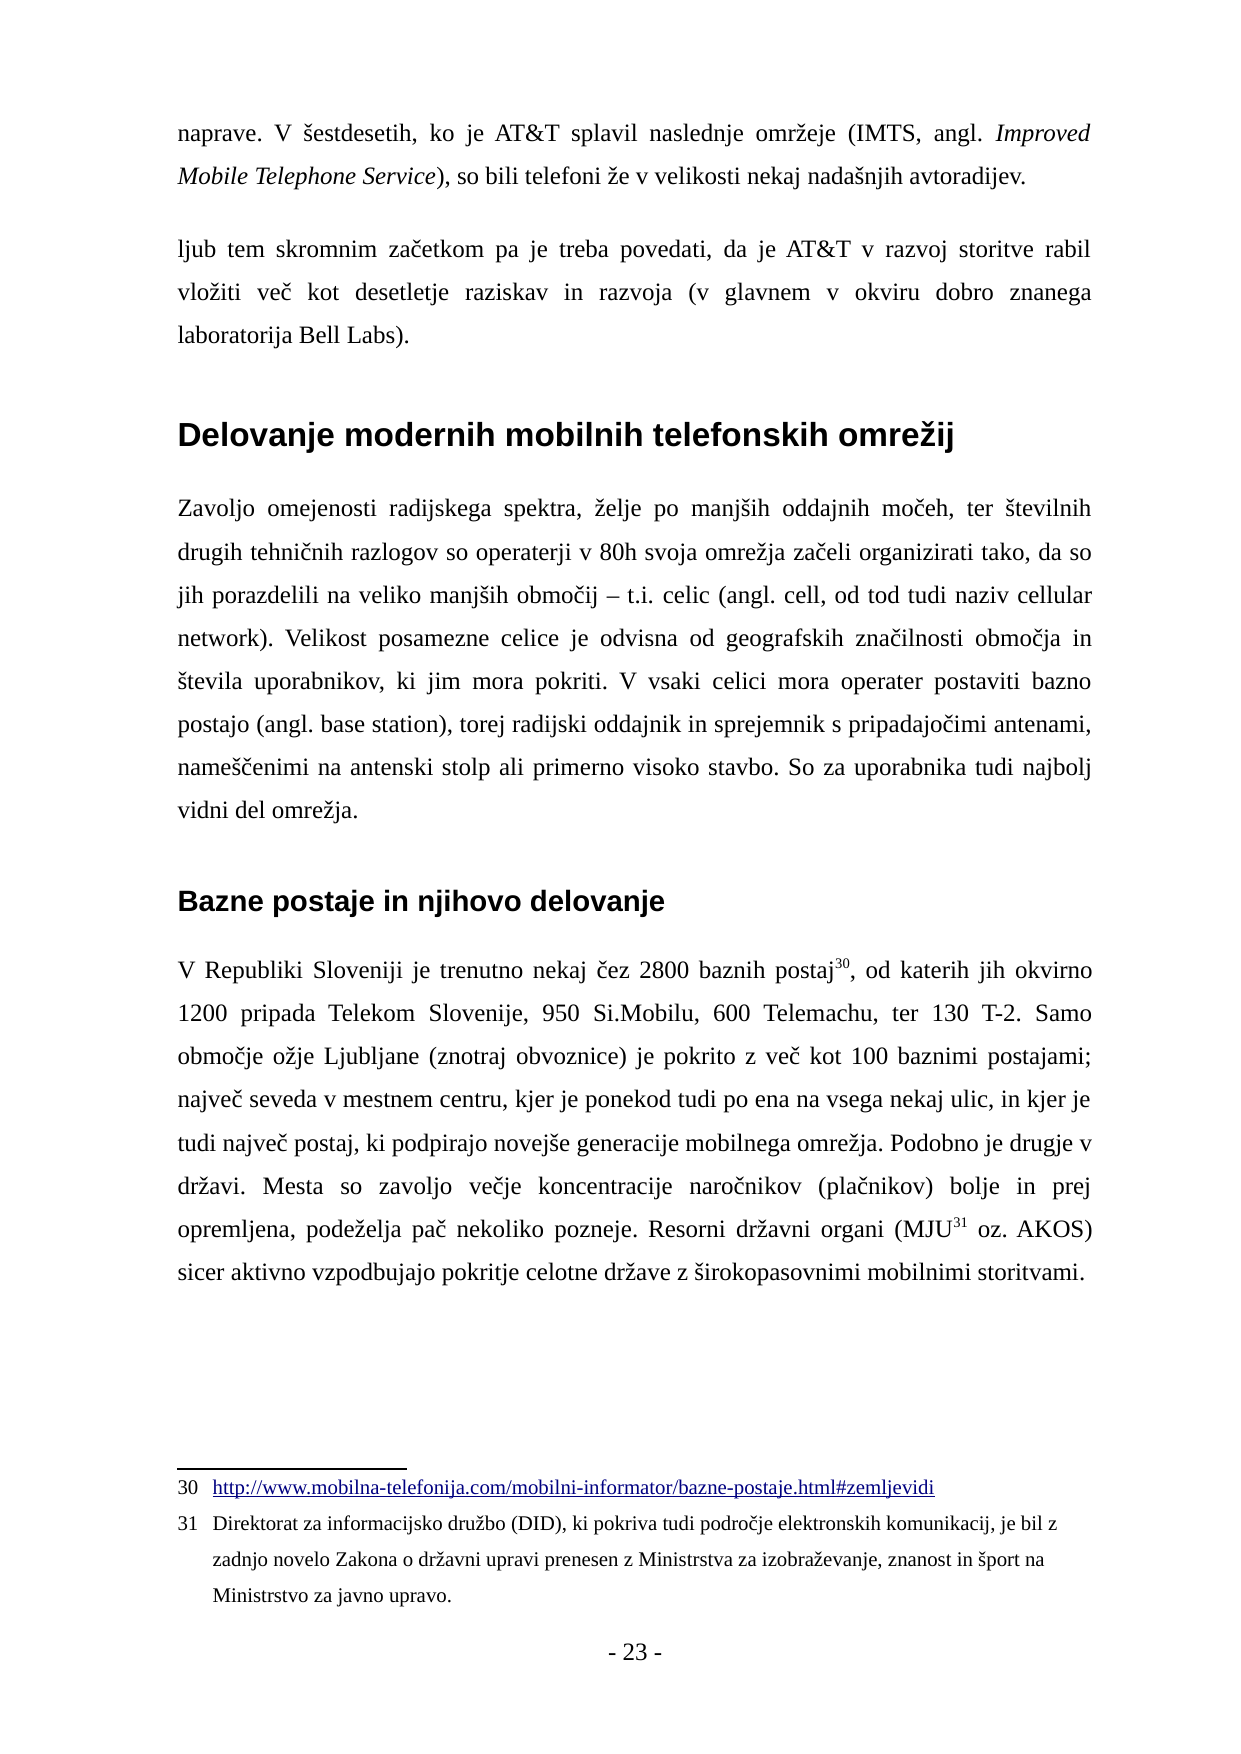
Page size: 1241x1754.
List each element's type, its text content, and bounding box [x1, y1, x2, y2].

text Zavoljo omejenosti radijskega spektra, želje po manjših oddajnih močeh, ter številnih drugih tehničnih razlogov so operaterji v 80h svoja omrežja začeli organizirati tako, da so jih porazdelili na veliko manjših območij – t.i. celic (angl. cell, od tod tudi naziv cellular network). Velikost posamezne celice je odvisna od geografskih značilnosti območja in števila uporabnikov, ki jim mora pokriti. V vsaki celici mora operater postaviti bazno postajo (angl. base station), torej radijski oddajnik in sprejemnik s pripadajočimi antenami, nameščenimi na antenski stolp ali primerno visoko stavbo. So za uporabnika tudi najbolj vidni del omrežja. [177, 493, 1093, 824]
text http://www.mobilna-telefonija.com/mobilni-informator/bazne-postaje.html#zemljevidi [177, 1475, 1093, 1499]
text naprave. V šestdesetih, ko je AT&T splavil naslednje omržeje (IMTS, angl. Improved Mobile Telephone Service), so bili telefoni že v velikosti nekaj nadašnjih avtoradijev. [177, 118, 1093, 190]
text V Republiki Sloveniji je trenutno nekaj čez 2800 baznih postaj, od katerih jih okvirno 1200 pripada Telekom Slovenije, 950 Si.Mobilu, 600 Telemachu, ter 130 T-2. Samo območje ožje Ljubljane (znotraj obvoznice) je pokrito z več kot 100 baznimi postajami; največ seveda v mestnem centru, kjer je ponekod tudi po ena na vsega nekaj ulic, in kjer je tudi največ postaj, ki podpirajo novejše generacije mobilnega omrežja. Podobno je drugje v državi. Mesta so zavoljo večje koncentracije naročnikov (plačnikov) bolje in prej opremljena, podeželja pač nekoliko pozneje. Resorni državni organi (MJU oz. AKOS) sicer aktivno vzpodbujajo pokritje celotne države z širokopasovnimi mobilnimi storitvami. [177, 955, 1093, 1286]
subtitle Bazne postaje in njihovo delovanje [177, 883, 1093, 917]
text ljub tem skromnim začetkom pa je treba povedati, da je AT&T v razvoj storitve rabil vložiti več kot desetletje raziskav in razvoja (v glavnem v okviru dobro znanega laboratorija Bell Labs). [177, 234, 1093, 349]
subtitle Delovanje modernih mobilnih telefonskih omrežij [177, 415, 1093, 453]
text Direktorat za informacijsko družbo (DID), ki pokriva tudi področje elektronskih komunikacij, je bil z zadnjo novelo Zakona o državni upravi prenesen z Ministrstva za izobraževanje, znanost in šport na Ministrstvo za javno upravo. [177, 1511, 1093, 1607]
